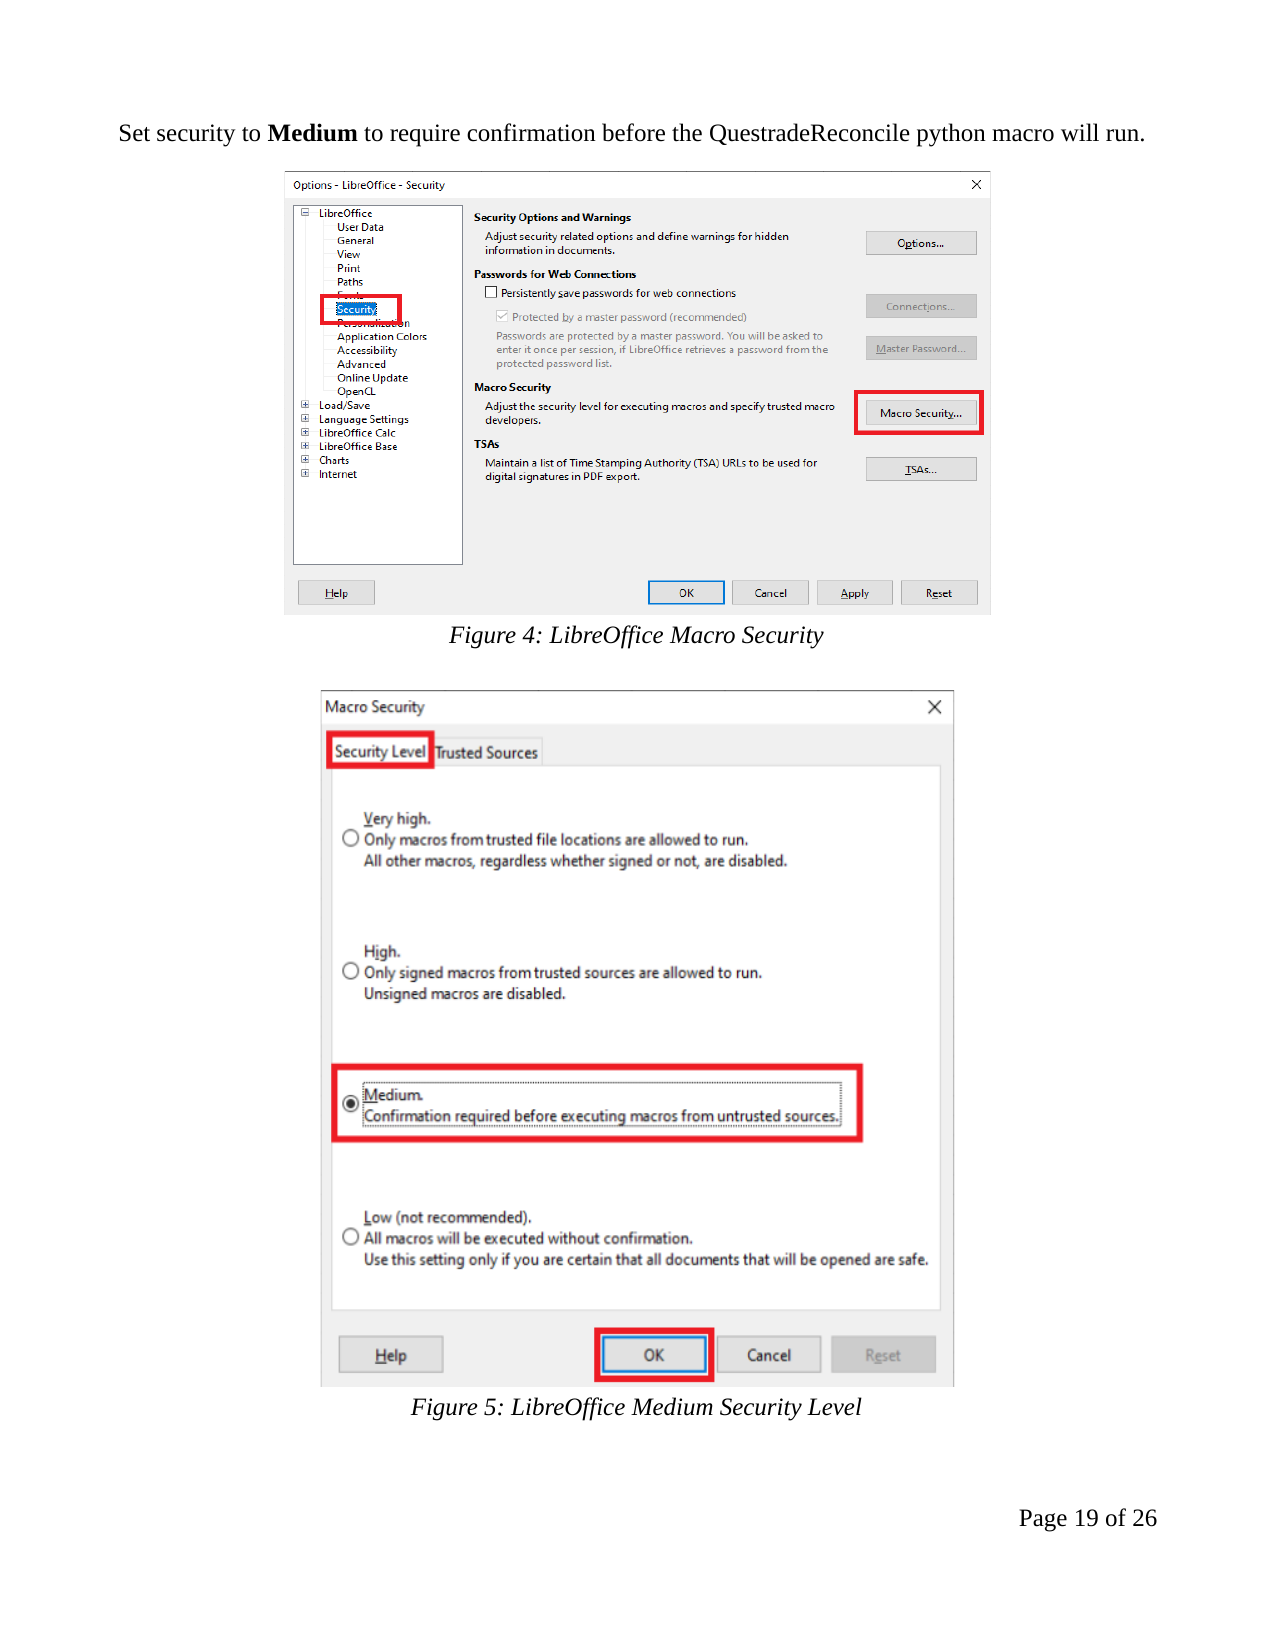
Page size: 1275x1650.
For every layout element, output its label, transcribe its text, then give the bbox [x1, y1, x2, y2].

text Figure 5: LibreOffice Medium Security Level [297, 690, 978, 1421]
text Figure 4: LibreOffice Macro Security [270, 171, 1005, 649]
text Set security to Medium to require confirmation before the QuestradeReconcile python macro will run. [118, 118, 1157, 147]
